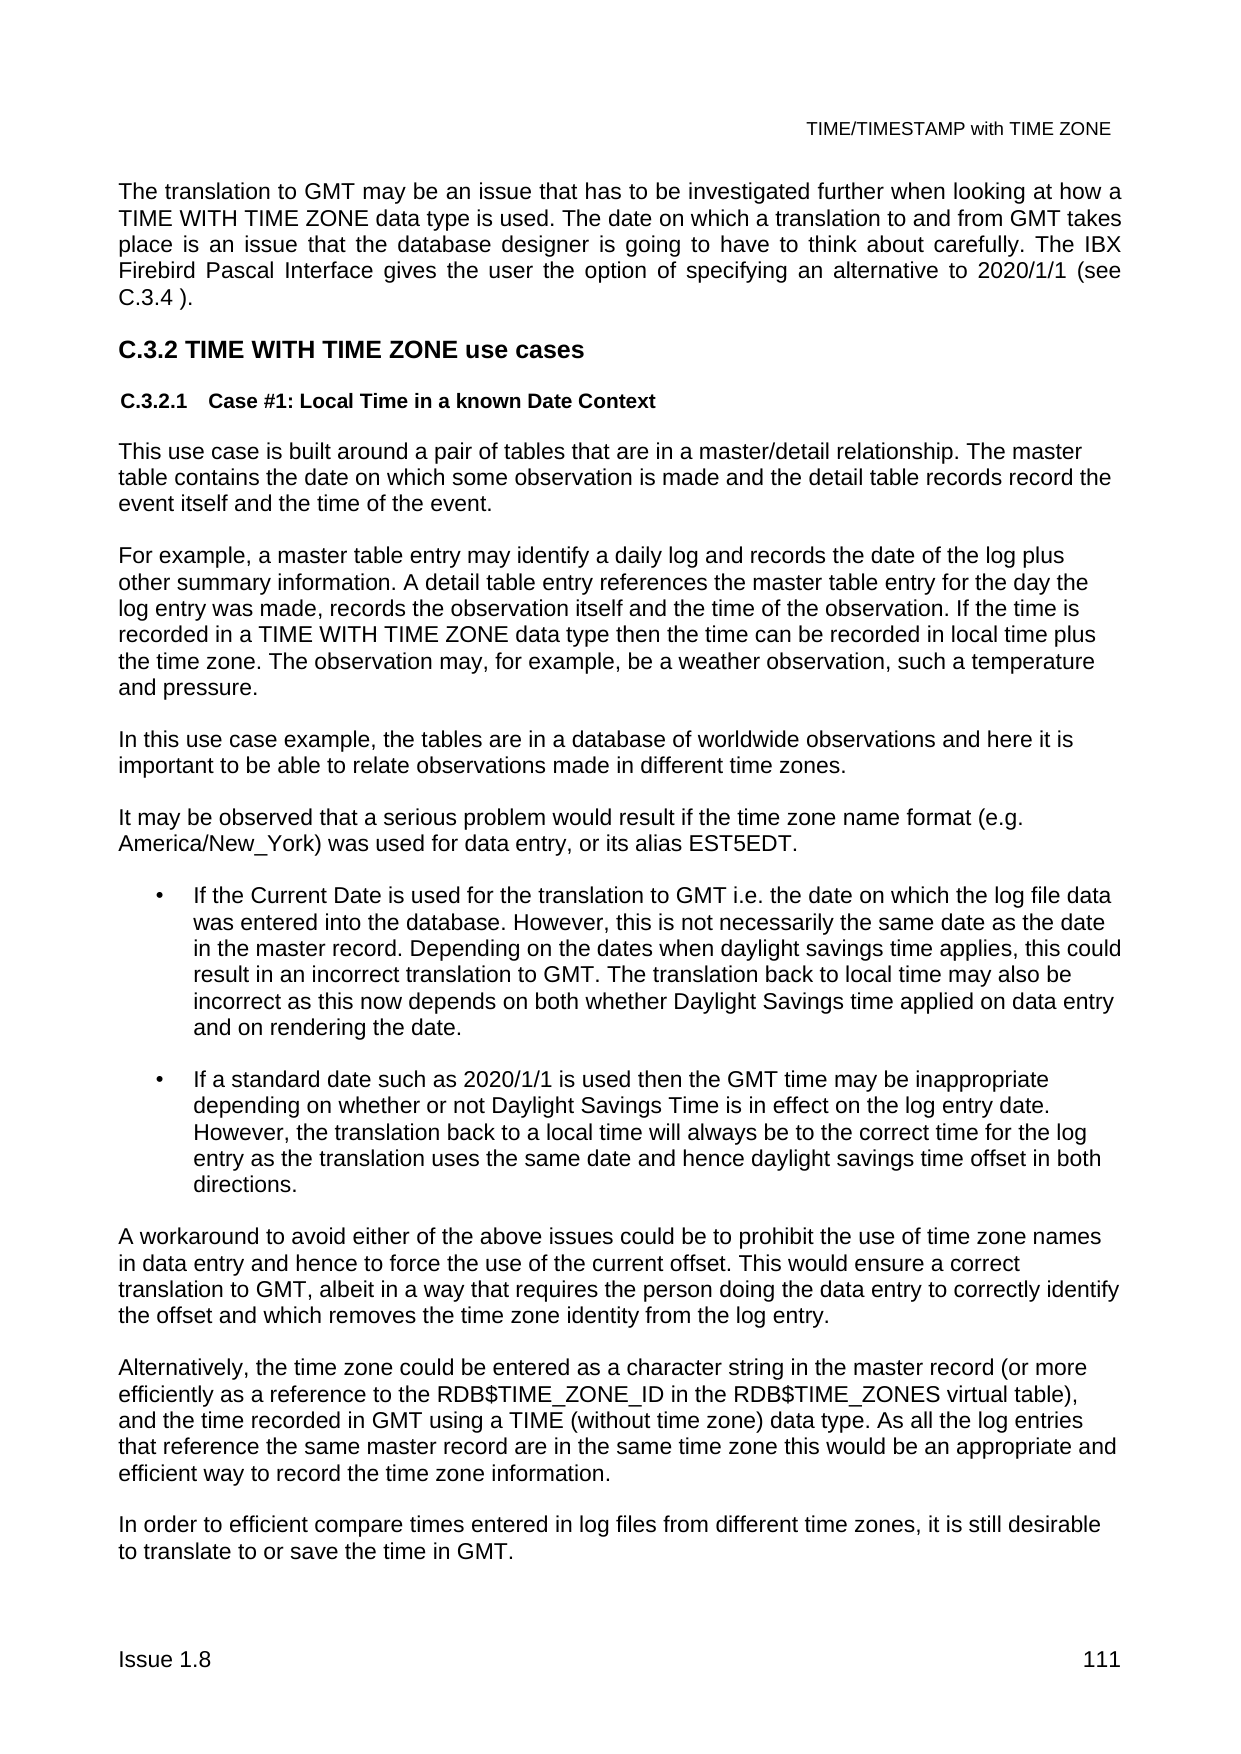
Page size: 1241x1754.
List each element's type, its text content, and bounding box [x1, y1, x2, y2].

text The translation to GMT may be an issue that has to be investigated further when looking at how a TIME WITH TIME ZONE data type is used. The date on which a translation to and from GMT takes place is an issue that the database designer is going to have to think about carefully. The IBX Firebird Pascal Interface gives the user the option of specifying an alternative to 2020/1/1 (see C.3.4). [118, 178, 1122, 310]
text It may be observed that a serious problem would result if the time zone name format (e.g. America/New_York) was used for data entry, or its alias EST5EDT. [118, 804, 1122, 857]
text Alternatively, the time zone could be entered as a character string in the master record (or more efficiently as a reference to the RDB$TIME_ZONE_ID in the RDB$TIME_ZONES virtual table), and the time recorded in GMT using a TIME (without time zone) data type. As all the log entries that reference the same master record are in the same time zone this would be an appropriate and efficient way to record the time zone information. [118, 1354, 1122, 1486]
list Case #1: Local Time in a known Date Context [118, 389, 1122, 413]
text A workaround to avoid either of the above issues could be to prohibit the use of time zone names in data entry and hence to force the use of the current offset. This would ensure a correct translation to GMT, albeit in a way that requires the person doing the data entry to correctly identify the offset and which removes the time zone identity from the log entry. [118, 1223, 1122, 1329]
subtitle TIME WITH TIME ZONE use cases [118, 335, 1122, 364]
list If the Current Date is used for the translation to GMT i.e. the date on which the log file data was entered into the database. However, this is not necessarily the same date as the date in the master record. Depending on the dates when daylight savings time applies, this could result in an incorrect translation to GMT. The translation back to local time may also be incorrect as this now depends on both whether Daylight Savings time applied on data entry and on rendering the date. [156, 882, 1122, 1040]
text For example, a master table entry may identify a daily log and records the date of the log plus other summary information. A detail table entry references the master table entry for the day the log entry was made, records the observation itself and the time of the observation. If the time is recorded in a TIME WITH TIME ZONE data type then the time can be recorded in local time plus the time zone. The observation may, for example, be a weather observation, such a temperature and pressure. [118, 542, 1122, 700]
list If a standard date such as 2020/1/1 is used then the GMT time may be inappropriate depending on whether or not Daylight Savings Time is in effect on the log entry date. However, the translation back to a local time will always be to the correct time for the log entry as the translation uses the same date and hence daylight savings time offset in both directions. [156, 1066, 1122, 1198]
text In this use case example, the tables are in a database of worldwide observations and here it is important to be able to relate observations made in different time zones. [118, 726, 1122, 778]
text In order to efficient compare times entered in log files from different time zones, it is still desirable to translate to or save the time in GMT. [118, 1511, 1122, 1564]
text This use case is built around a pair of tables that are in a master/detail relationship. The master table contains the date on which some observation is made and the detail table records record the event itself and the time of the event. [118, 438, 1122, 517]
